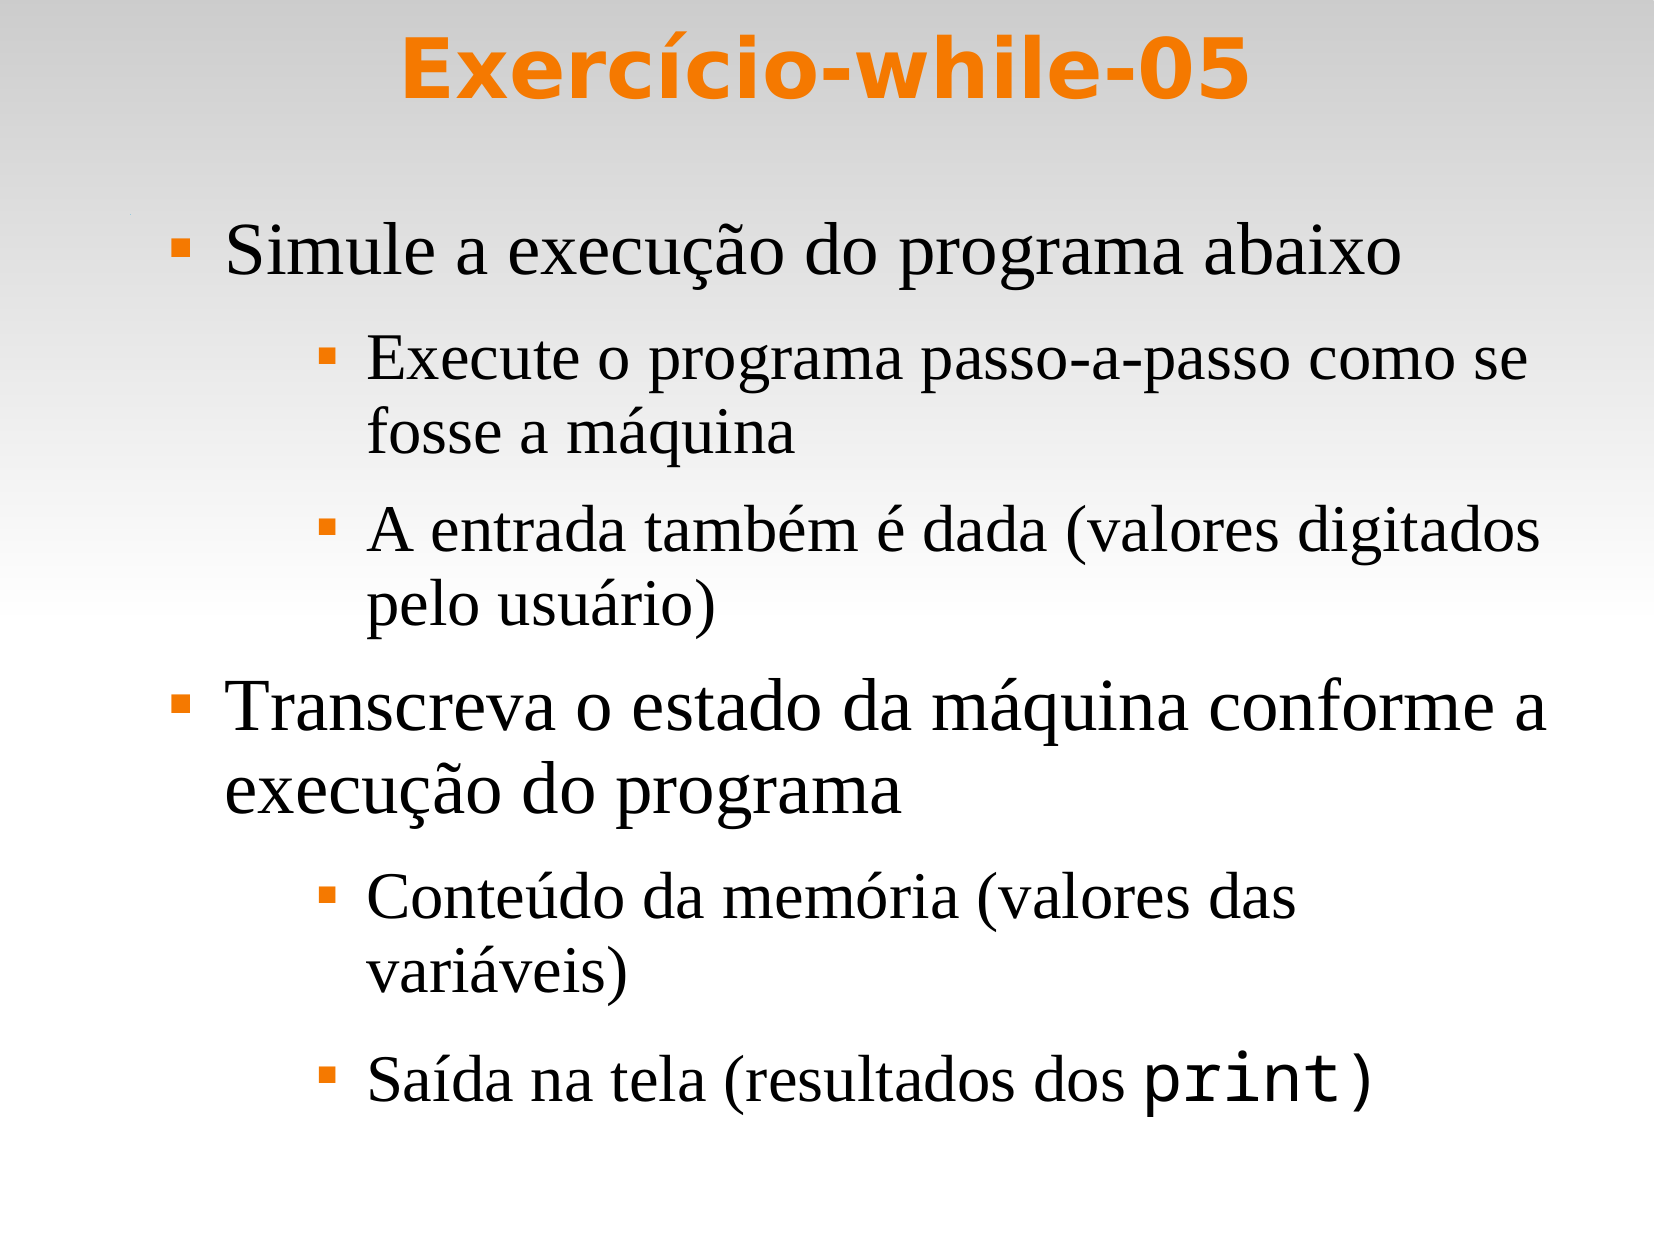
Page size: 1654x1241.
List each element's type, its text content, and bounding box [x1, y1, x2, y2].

list Simule a execução do programa abaixo Execute o programa passo-a-passo como se fosse a máquina A entrada também é dada (valores digitados pelo usuário) Transcreva o estado da máquina conforme a execução do programa Conteúdo da memória (valores das variáveis) Saída na tela (resultados dos print) [82, 207, 1571, 1241]
title Exercício-while-05 [82, 0, 1571, 174]
